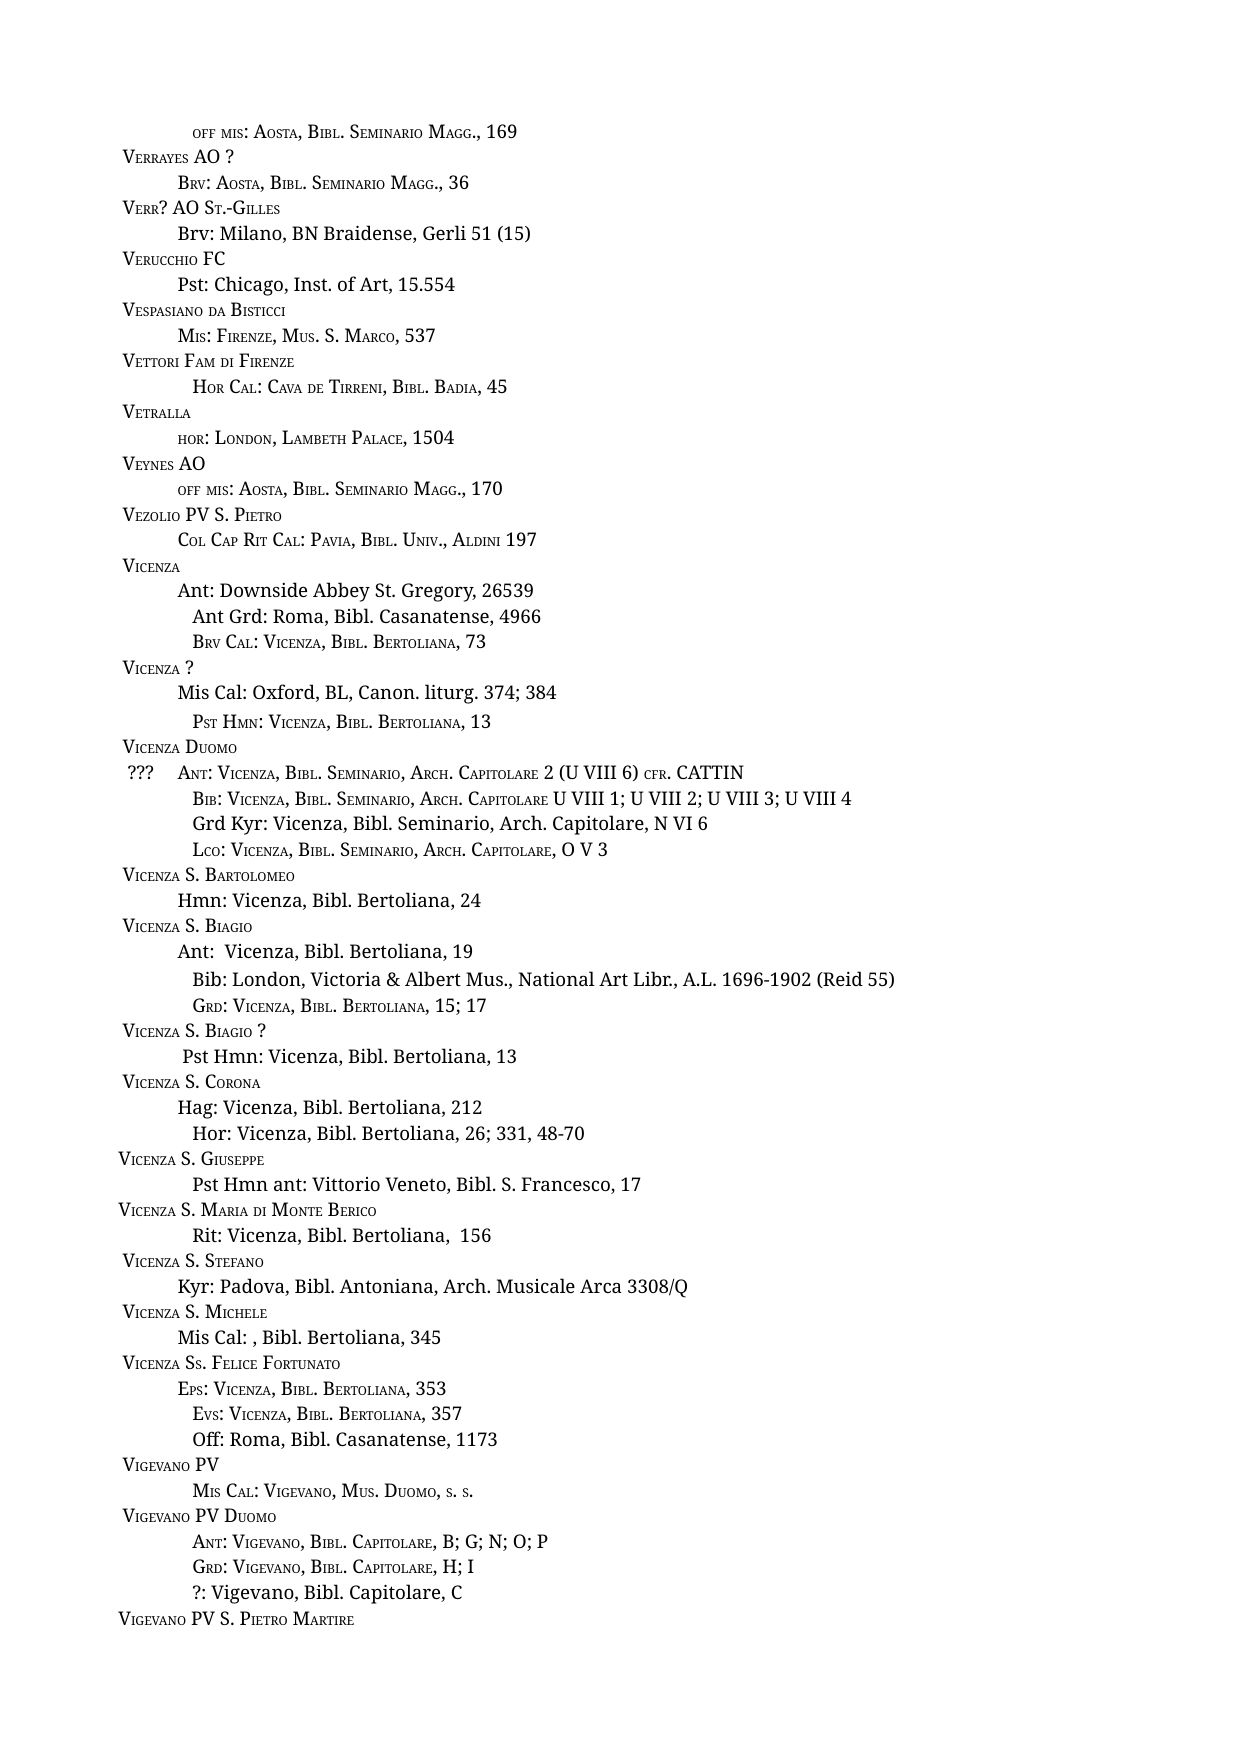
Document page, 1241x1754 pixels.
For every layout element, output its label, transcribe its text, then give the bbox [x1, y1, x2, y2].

text off mis: Aosta, Bibl. Seminario Magg., 169 [118, 118, 1122, 144]
text Pst Hmn ant: Vittorio Veneto, Bibl. S. Francesco, 17 [118, 1171, 1122, 1196]
text Pst: Chicago, Inst. of Art, 15.554 [122, 271, 1122, 297]
text Mis Cal: Vigevano, Mus. Duomo, s. s. [118, 1477, 1122, 1503]
text Vetralla [122, 399, 1122, 424]
text Mis Cal: , Bibl. Bertoliana, 345 [122, 1324, 1122, 1349]
text Vicenza S. Stefano [122, 1247, 1122, 1273]
text Vicenza [122, 552, 1122, 577]
text Verrayes AO ? [122, 144, 1122, 169]
text Mis Cal: Oxford, BL, Canon. liturg. 374; 384 [122, 679, 1122, 705]
text Ant Grd: Roma, Bibl. Casanatense, 4966 [118, 603, 1122, 628]
text off mis: Aosta, Bibl. Seminario Magg., 170 [122, 475, 1122, 501]
text Col Cap Rit Cal: Pavia, Bibl. Univ., Aldini 197 [122, 526, 1122, 552]
text Vicenza Ss. Felice Fortunato [122, 1349, 1122, 1375]
text Brv: Aosta, Bibl. Seminario Magg., 36 [122, 169, 1122, 195]
text hor: London, Lambeth Palace, 1504 [122, 424, 1122, 450]
text Brv Cal: Vicenza, Bibl. Bertoliana, 73 [118, 628, 1122, 654]
text Vezolio PV S. Pietro [122, 501, 1122, 526]
text Ant: Vicenza, Bibl. Bertoliana, 19 [122, 938, 1122, 963]
text Vicenza Duomo [122, 734, 1122, 759]
text Grd Kyr: Vicenza, Bibl. Seminario, Arch. Capitolare, N VI 6 [118, 810, 1122, 836]
text Vicenza S. Giuseppe [118, 1145, 1122, 1171]
text Off: Roma, Bibl. Casanatense, 1173 [118, 1426, 1122, 1452]
text Vespasiano da Bisticci [122, 297, 1122, 322]
text Bib: London, Victoria & Albert Mus., National Art Libr., A.L. 1696-1902 (Reid 55) [118, 963, 1122, 992]
text Brv: Milano, BN Braidense, Gerli 51 (15) [122, 220, 1122, 246]
text Ant: Vigevano, Bibl. Capitolare, B; G; N; O; P [118, 1528, 1122, 1554]
text Rit: Vicenza, Bibl. Bertoliana, 156 [118, 1222, 1122, 1247]
text Hag: Vicenza, Bibl. Bertoliana, 212 [122, 1094, 1122, 1120]
text Eps: Vicenza, Bibl. Bertoliana, 353 [122, 1375, 1122, 1401]
text Vettori Fam di Firenze [122, 348, 1122, 373]
text Vicenza S. Bartolomeo [122, 861, 1122, 887]
text Vigevano PV [122, 1452, 1122, 1477]
text Hmn: Vicenza, Bibl. Bertoliana, 24 [122, 887, 1122, 912]
text Hor Cal: Cava de Tirreni, Bibl. Badia, 45 [118, 373, 1122, 399]
text Veynes AO [122, 450, 1122, 475]
text Verucchio FC [122, 246, 1122, 271]
text Vicenza S. Biagio ? [122, 1018, 1122, 1043]
text Ant: Downside Abbey St. Gregory, 26539 [122, 577, 1122, 603]
text Evs: Vicenza, Bibl. Bertoliana, 357 [118, 1401, 1122, 1426]
text Grd: Vigevano, Bibl. Capitolare, H; I [118, 1554, 1122, 1579]
text Vigevano PV S. Pietro Martire [118, 1605, 1122, 1630]
text ??? Ant: Vicenza, Bibl. Seminario, Arch. Capitolare 2 (U VIII 6) cfr. CATTIN [122, 759, 1122, 785]
text Kyr: Padova, Bibl. Antoniana, Arch. Musicale Arca 3308/Q [122, 1273, 1122, 1298]
text Vicenza S. Michele [122, 1298, 1122, 1324]
text Mis: Firenze, Mus. S. Marco, 537 [122, 322, 1122, 348]
text Vigevano PV Duomo [122, 1503, 1122, 1528]
text Verr? AO St.-Gilles [122, 195, 1122, 220]
text Vicenza ? [122, 654, 1122, 679]
text Vicenza S. Biagio [122, 912, 1122, 938]
text Pst Hmn: Vicenza, Bibl. Bertoliana, 13 [118, 705, 1122, 734]
text ?: Vigevano, Bibl. Capitolare, C [118, 1579, 1122, 1605]
text Pst Hmn: Vicenza, Bibl. Bertoliana, 13 [122, 1043, 1122, 1069]
text Grd: Vicenza, Bibl. Bertoliana, 15; 17 [118, 992, 1122, 1018]
text Lco: Vicenza, Bibl. Seminario, Arch. Capitolare, O V 3 [118, 836, 1122, 861]
text Vicenza S. Maria di Monte Berico [118, 1196, 1122, 1222]
text Vicenza S. Corona [122, 1069, 1122, 1094]
text Bib: Vicenza, Bibl. Seminario, Arch. Capitolare U VIII 1; U VIII 2; U VIII 3; U VIII 4 [118, 785, 1122, 810]
text Hor: Vicenza, Bibl. Bertoliana, 26; 331, 48-70 [118, 1120, 1122, 1145]
